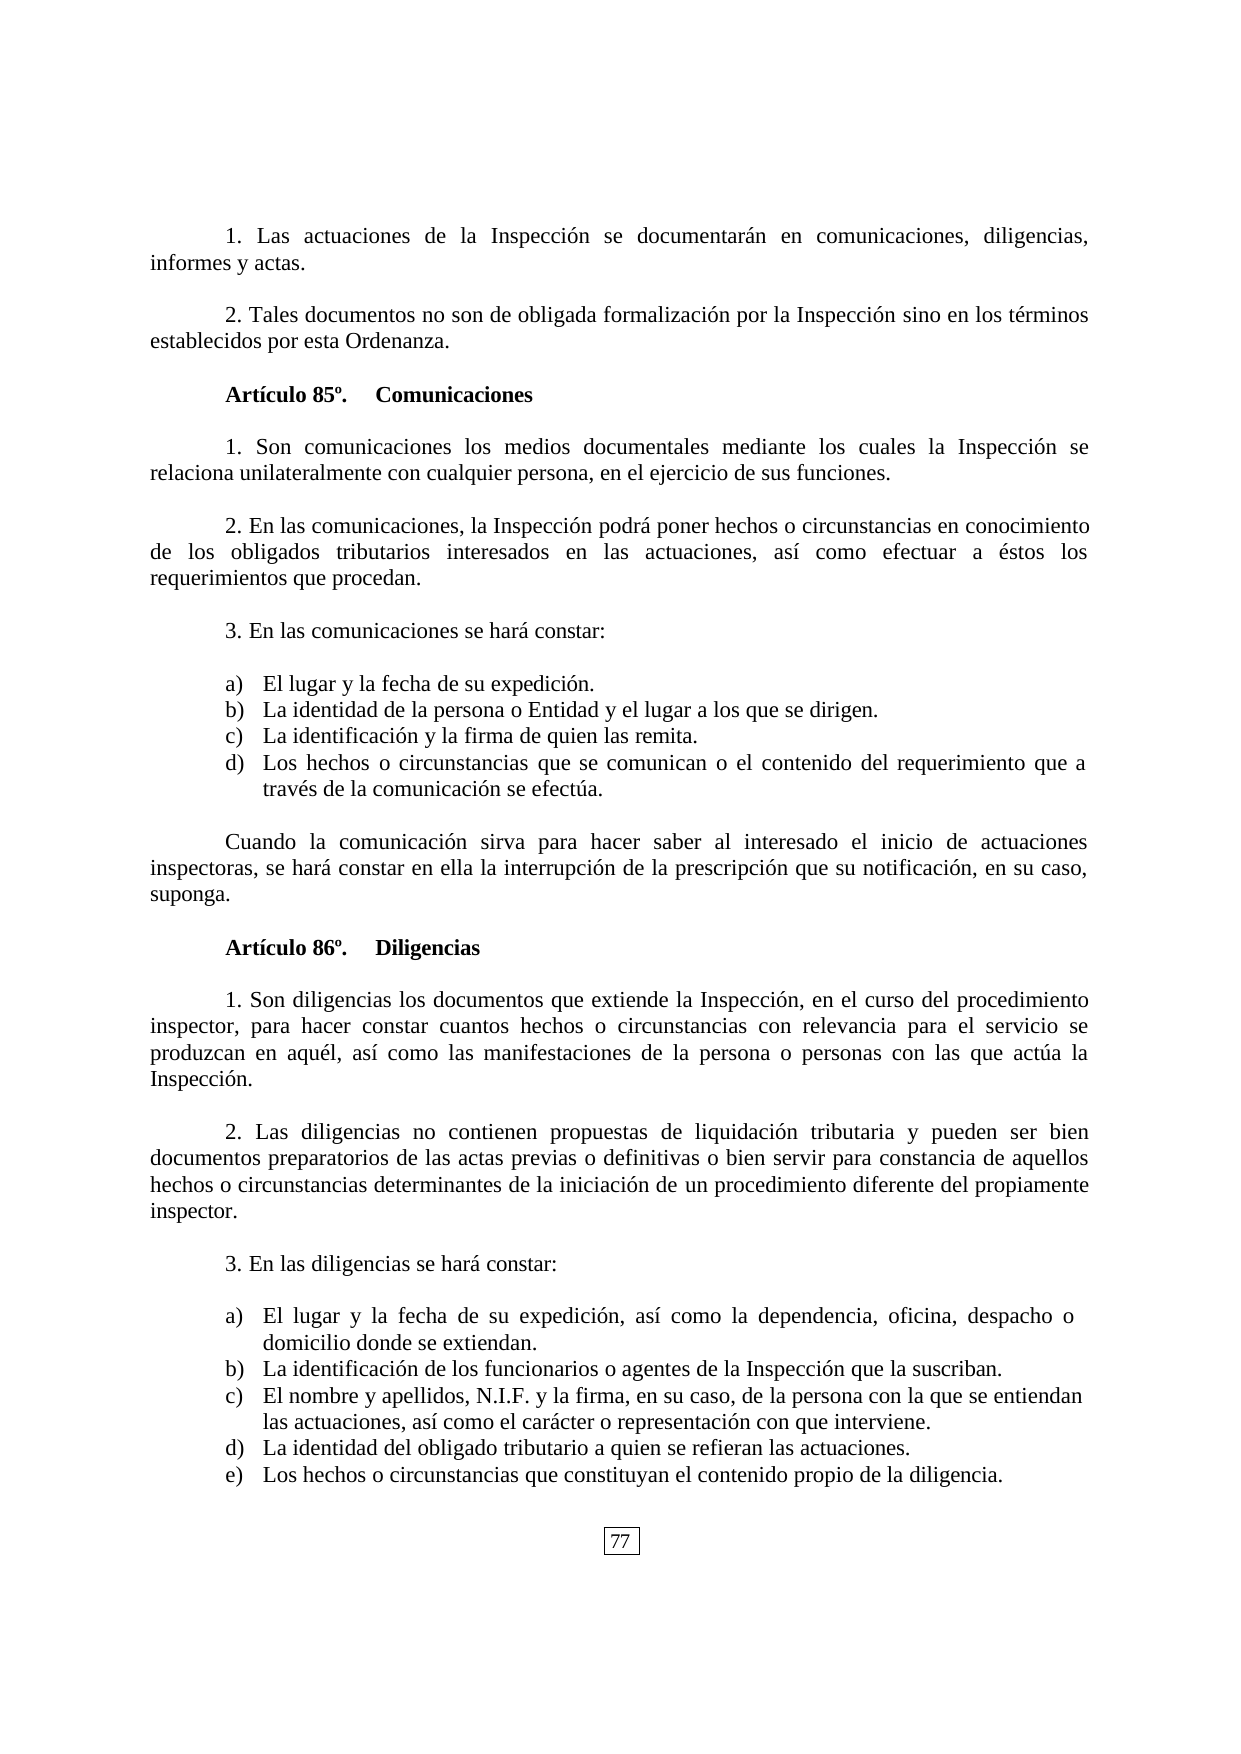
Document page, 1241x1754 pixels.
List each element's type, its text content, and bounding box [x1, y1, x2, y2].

list Las diligencias no contienen propuestas de liquidación tributaria y pueden ser bien documentos preparatorios de las actas previas o definitivas o bien servir para constancia de aquellos hechos o circunstancias determinantes de la iniciación de un procedimiento diferente del propiamente inspector. [150, 1118, 1090, 1223]
subtitle Artículo 85º. Comunicaciones [225, 381, 1103, 407]
list En las comunicaciones se hará constar: [225, 617, 1103, 643]
list En las comunicaciones, la Inspección podrá poner hechos o circunstancias en conocimiento de los obligados tributarios interesados en las actuaciones, así como efectuar a éstos los requerimientos que procedan. [150, 512, 1090, 591]
subtitle Artículo 86º. Diligencias [225, 934, 1103, 960]
list La identificación de los funcionarios o agentes de la Inspección que la suscriban. [225, 1355, 1103, 1381]
list La identificación y la firma de quien las remita. [225, 722, 1103, 749]
list El lugar y la fecha de su expedición, así como la dependencia, oficina, despacho o domicilio donde se extiendan. [225, 1303, 1090, 1355]
list El nombre y apellidos, N.I.F. y la firma, en su caso, de la persona con la que se entiendan las actuaciones, así como el carácter o representación con que interviene. [225, 1382, 1091, 1434]
list Las actuaciones de la Inspección se documentarán en comunicaciones, diligencias, informes y actas. [150, 222, 1090, 275]
list La identidad de la persona o Entidad y el lugar a los que se dirigen. [225, 696, 1103, 722]
list Los hechos o circunstancias que constituyan el contenido propio de la diligencia. [225, 1461, 1103, 1487]
list Son diligencias los documentos que extiende la Inspección, en el curso del procedimiento inspector, para hacer constar cuantos hechos o circunstancias con relevancia para el servicio se produzcan en aquél, así como las manifestaciones de la persona o personas con las que actúa la Inspección. [150, 986, 1091, 1091]
list En las diligencias se hará constar: [225, 1249, 1103, 1276]
list Tales documentos no son de obligada formalización por la Inspección sino en los términos establecidos por esta Ordenanza. [150, 301, 1089, 354]
list Son comunicaciones los medios documentales mediante los cuales la Inspección se relaciona unilateralmente con cualquier persona, en el ejercicio de sus funciones. [150, 433, 1091, 485]
list Los hechos o circunstancias que se comunican o el contenido del requerimiento que a través de la comunicación se efectúa. [225, 749, 1089, 801]
text Cuando la comunicación sirva para hacer saber al interesado el inicio de actuaciones inspectoras, se hará constar en ella la interrupción de la prescripción que su notificación, en su caso, suponga. [150, 828, 1090, 907]
list El lugar y la fecha de su expedición. [225, 670, 1103, 696]
list La identidad del obligado tributario a quien se refieran las actuaciones. [225, 1434, 1103, 1461]
